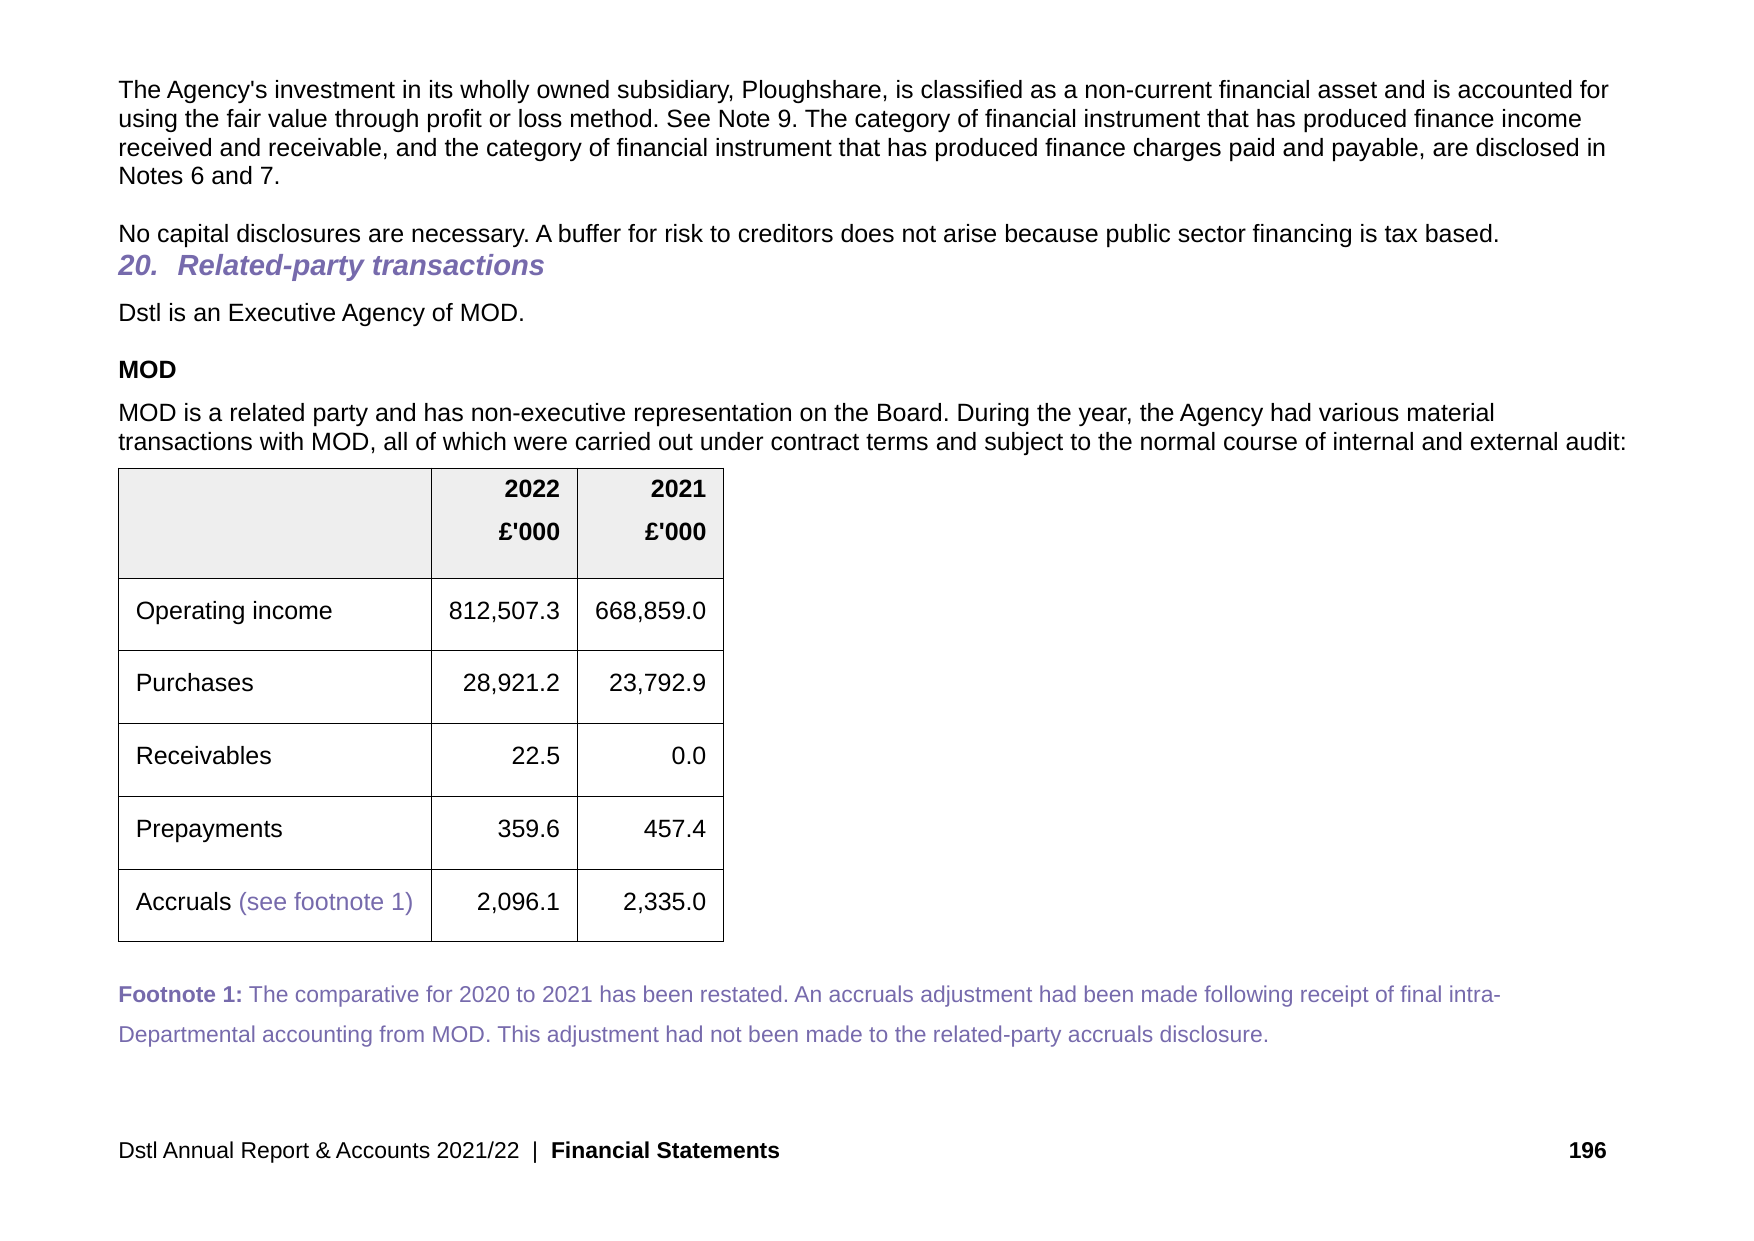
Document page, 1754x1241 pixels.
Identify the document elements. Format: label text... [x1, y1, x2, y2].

text Footnote 1: The comparative for 2020 to 2021 has been restated. An accruals adjustment had been made following receipt of final intra-Departmental accounting from MOD. This adjustment had not been made to the related-party accruals disclosure. [118, 981, 1636, 1047]
table_cell 812,507.3 [432, 579, 577, 650]
table_cell 457.4 [578, 797, 723, 868]
table_cell 22.5 [432, 724, 577, 796]
table_cell 0.0 [578, 724, 723, 796]
text No capital disclosures are necessary. A buffer for risk to creditors does not arise because public sector financing is tax based. [118, 219, 1636, 247]
text Dstl is an Executive Agency of MOD. [118, 298, 1636, 327]
table_cell Prepayments [119, 797, 431, 868]
table_header [119, 469, 431, 578]
table_cell 28,921.2 [432, 651, 577, 723]
table_cell Receivables [119, 724, 431, 796]
table_cell Accruals (see footnote 1) [119, 870, 431, 941]
table_cell 23,792.9 [578, 651, 723, 723]
text The Agency's investment in its wholly owned subsidiary, Ploughshare, is classified as a non-current financial asset and is accounted for using the fair value through profit or loss method. See Note 9. The category of financial instrument that has produced finance income received and receivable, and the category of financial instrument that has produced finance charges paid and payable, are disclosed in Notes 6 and 7. [118, 75, 1636, 190]
subtitle 20. Related-party transactions [118, 247, 1636, 281]
table_cell Purchases [119, 651, 431, 723]
table_cell 2,096.1 [432, 870, 577, 941]
table_cell 2,335.0 [578, 870, 723, 941]
text MOD is a related party and has non-executive representation on the Board. During the year, the Agency had various material transactions with MOD, all of which were carried out under contract terms and subject to the normal course of internal and external audit: [118, 398, 1636, 456]
table_header 2022 £'000 [432, 469, 577, 578]
subtitle MOD [118, 355, 1636, 384]
table_cell 668,859.0 [578, 579, 723, 650]
table_cell Operating income [119, 579, 431, 650]
table_header 2021 £'000 [578, 469, 723, 578]
table_cell 359.6 [432, 797, 577, 868]
